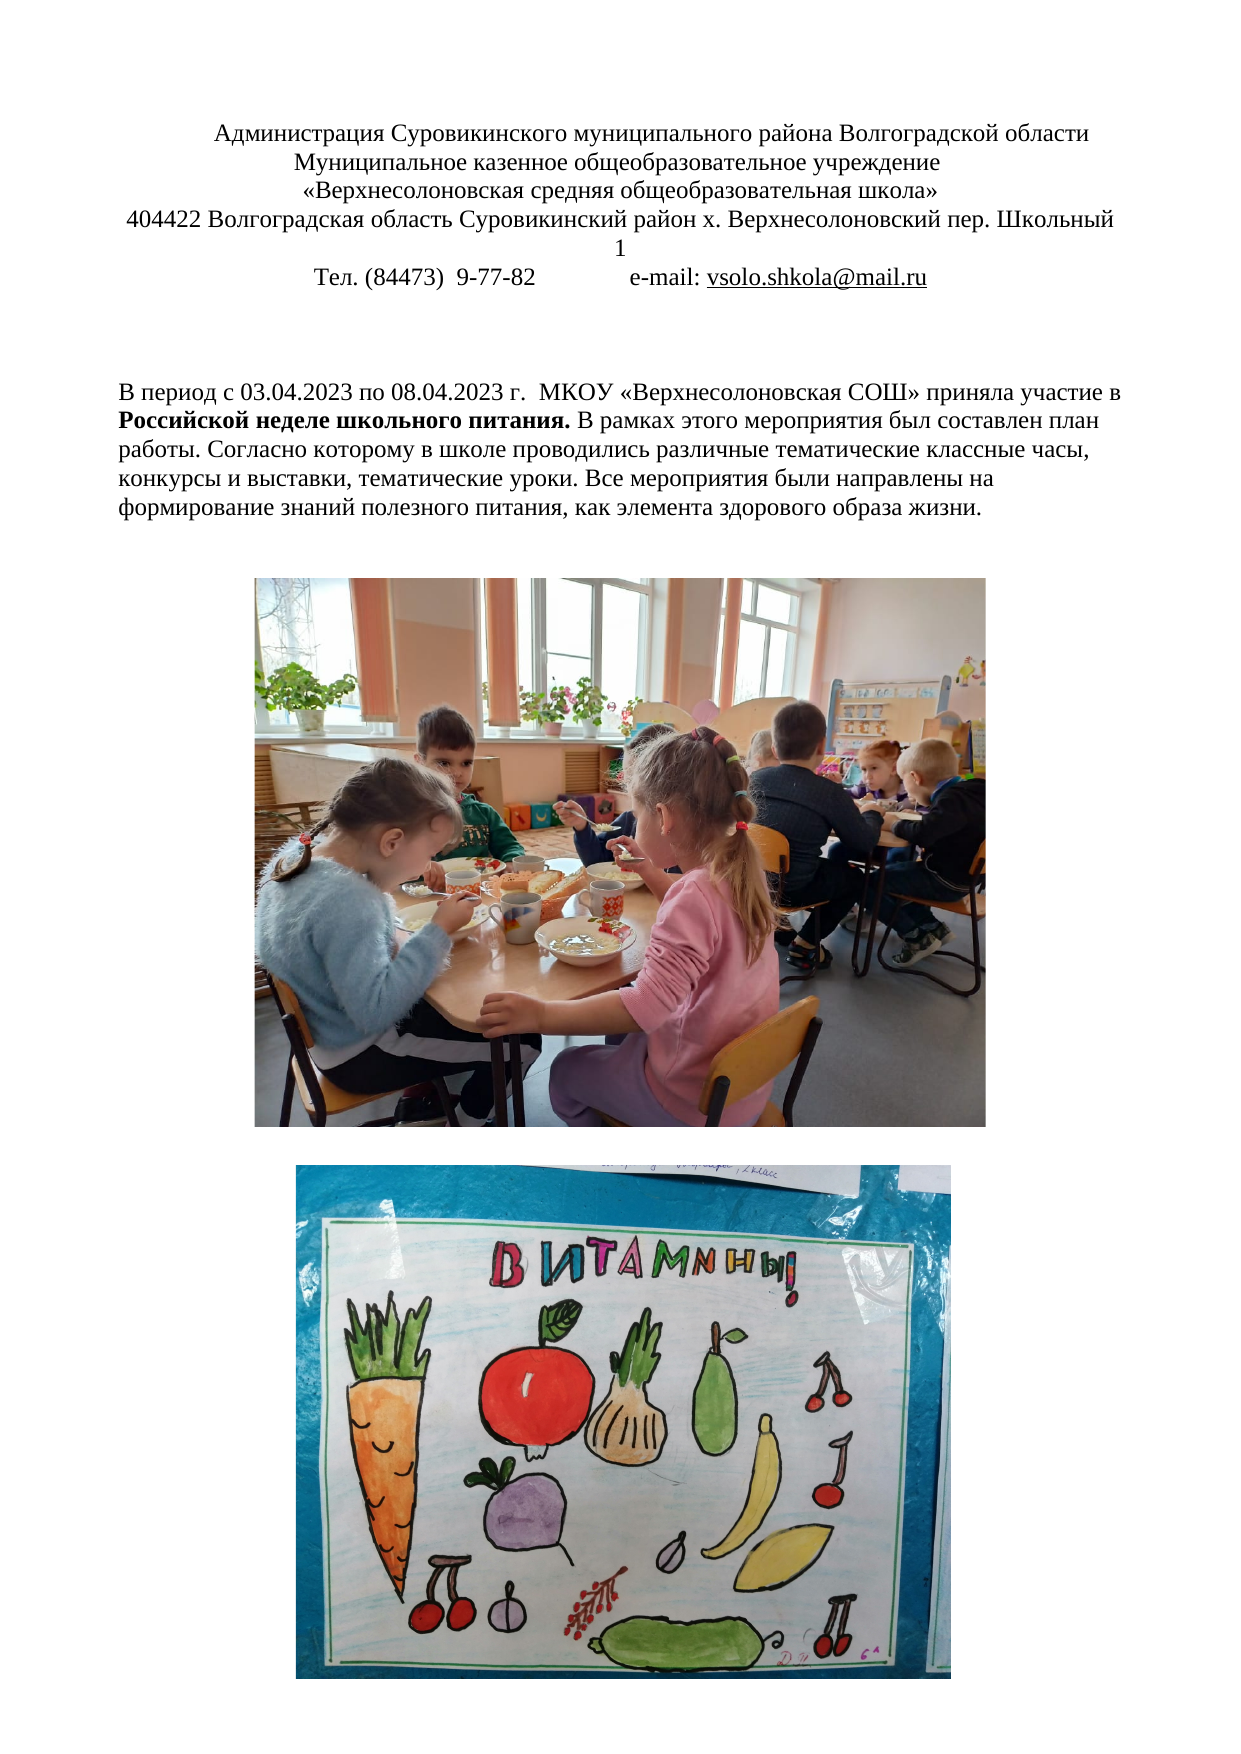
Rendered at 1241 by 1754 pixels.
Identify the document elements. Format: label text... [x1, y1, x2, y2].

picture [946, 1224, 951, 1235]
picture [415, 1168, 429, 1174]
text В период с 03.04.2023 по 08.04.2023 г. МКОУ «Верхнесолоновская СОШ» приняла участие в Российской неделе школьного питания. В рамках этого мероприятия был составлен план работы. Согласно которому в школе проводились различные тематические классные часы, конкурсы и выставки, тематические уроки. Все мероприятия были направлены на формирование знаний полезного питания, как элемента здорового образа жизни. [118, 377, 1122, 521]
picture [254, 578, 986, 1127]
picture [432, 1198, 448, 1207]
picture [295, 1165, 951, 1679]
text «Верхнесолоновская средняя общеобразовательная школа» [118, 176, 1122, 204]
picture [295, 1474, 301, 1481]
picture [373, 1186, 382, 1192]
picture [728, 1201, 736, 1209]
picture [360, 1180, 375, 1187]
text Тел. (84473) 9-77-82 e-mail: vsolo.shkola@mail.ru [118, 262, 1122, 291]
text Муниципальное казенное общеобразовательное учреждение [118, 147, 1122, 176]
picture [552, 1199, 560, 1213]
picture [459, 1175, 523, 1205]
text 404422 Волгоградская область Суровикинский район х. Верхнесолоновский пер. Школьный 1 [118, 204, 1122, 262]
picture [697, 1219, 705, 1224]
text Администрация Суровикинского муниципального района Волгоградской области [181, 118, 1122, 147]
